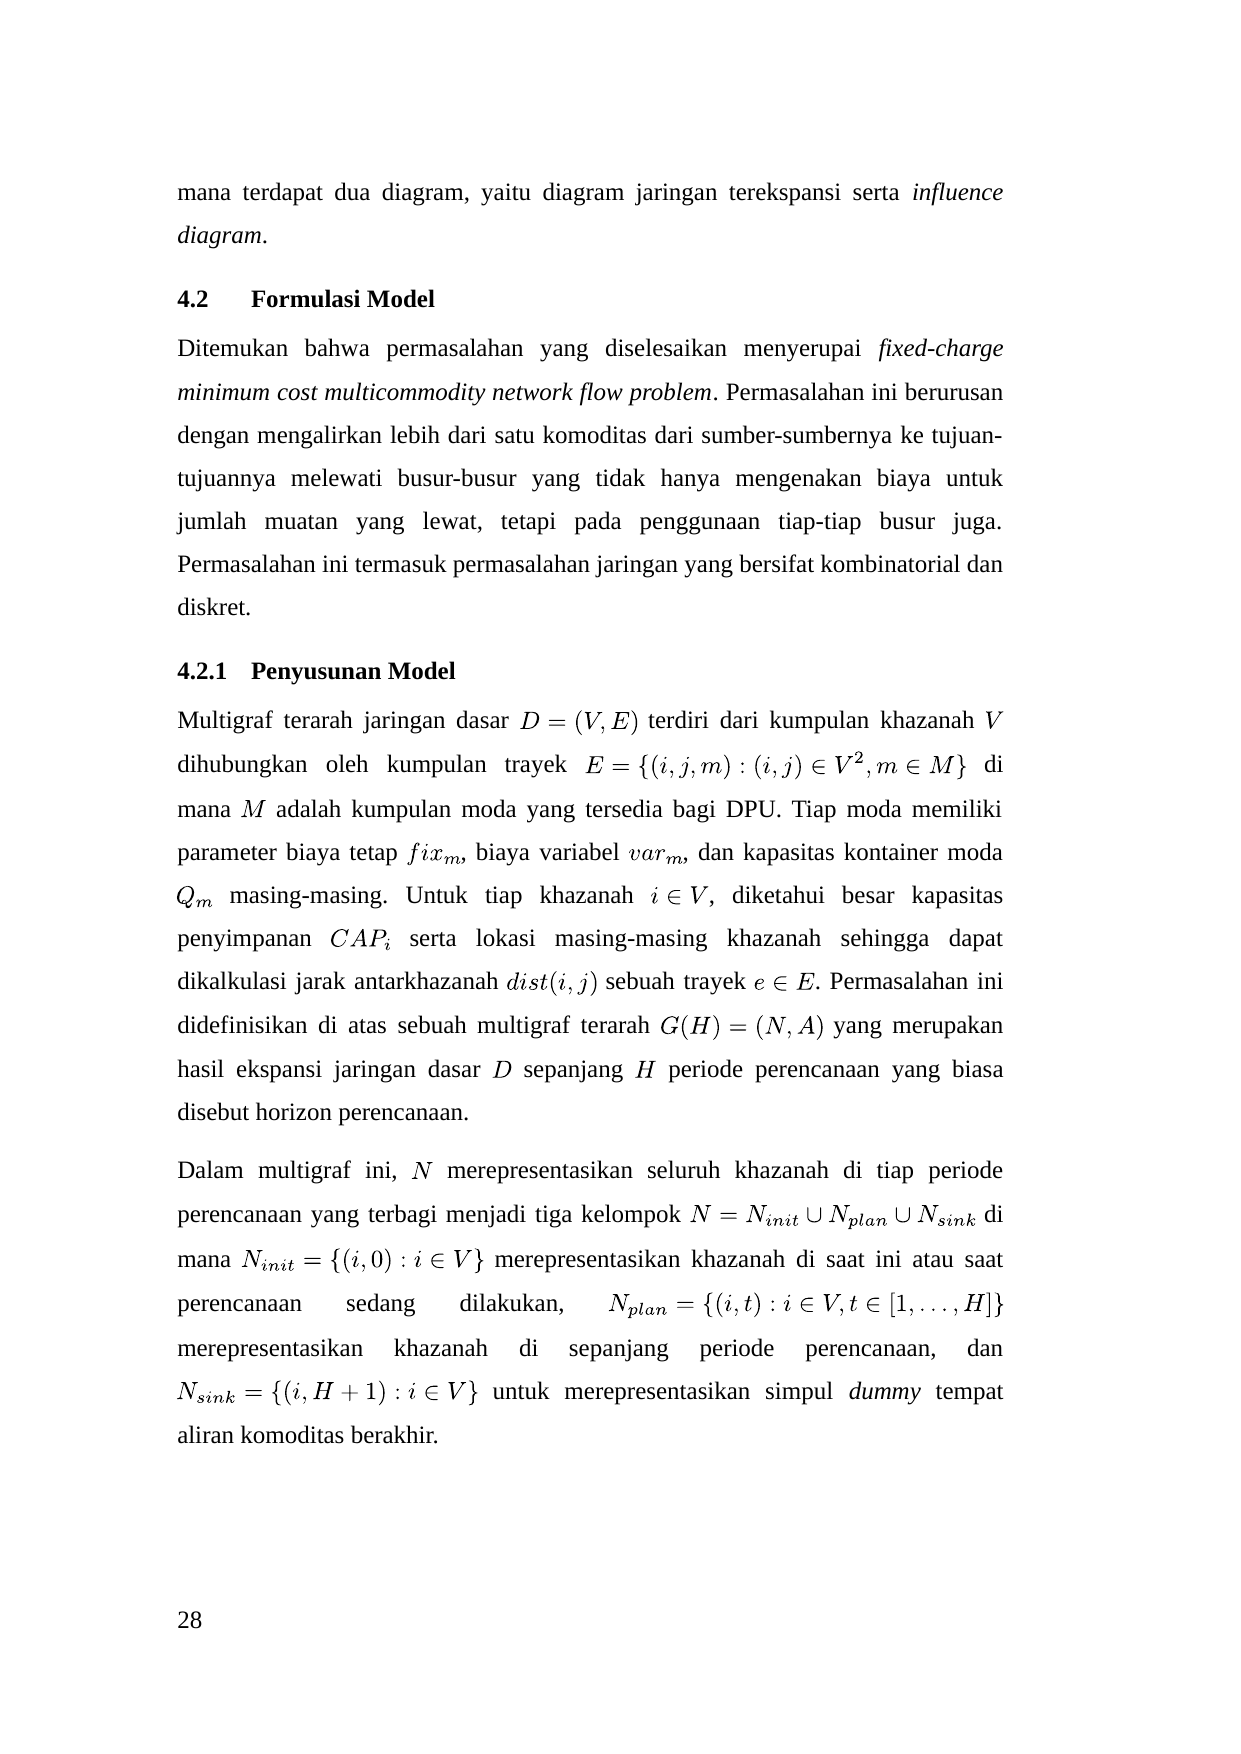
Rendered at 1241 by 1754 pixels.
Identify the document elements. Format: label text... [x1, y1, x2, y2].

subtitle Penyusunan Model [177, 656, 1003, 685]
text mana terdapat dua diagram, yaitu diagram jaringan terekspansi serta influence diagram. [177, 177, 1003, 249]
text Ditemukan bahwa permasalahan yang diselesaikan menyerupai fixed-charge minimum cost multicommodity network flow problem. Permasalahan ini berurusan dengan mengalirkan lebih dari satu komoditas dari sumber-sumbernya ke tujuan-tujuannya melewati busur-busur yang tidak hanya mengenakan biaya untuk jumlah muatan yang lewat, tetapi pada penggunaan tiap-tiap busur juga. Permasalahan ini termasuk permasalahan jaringan yang bersifat kombinatorial dan diskret. [177, 333, 1003, 621]
subtitle Formulasi Model [177, 284, 1003, 313]
text Multigraf terarah jaringan dasar terdiri dari kumpulan khazanah dihubungkan oleh kumpulan trayek di mana adalah kumpulan moda yang tersedia bagi DPU. Tiap moda memiliki parameter biaya tetap , biaya variabel , dan kapasitas kontainer moda masing-masing. Untuk tiap khazanah , diketahui besar kapasitas penyimpanan serta lokasi masing-masing khazanah sehingga dapat dikalkulasi jarak antarkhazanah sebuah trayek . Permasalahan ini didefinisikan di atas sebuah multigraf terarah yang merupakan hasil ekspansi jaringan dasar sepanjang periode perencanaan yang biasa disebut horizon perencanaan. [177, 706, 1003, 1126]
text Dalam multigraf ini, merepresentasikan seluruh khazanah di tiap periode perencanaan yang terbagi menjadi tiga kelompok di mana merepresentasikan khazanah di saat ini atau saat perencanaan sedang dilakukan, merepresentasikan khazanah di sepanjang periode perencanaan, dan untuk merepresentasikan simpul dummy tempat aliran komoditas berakhir. [177, 1156, 1003, 1448]
